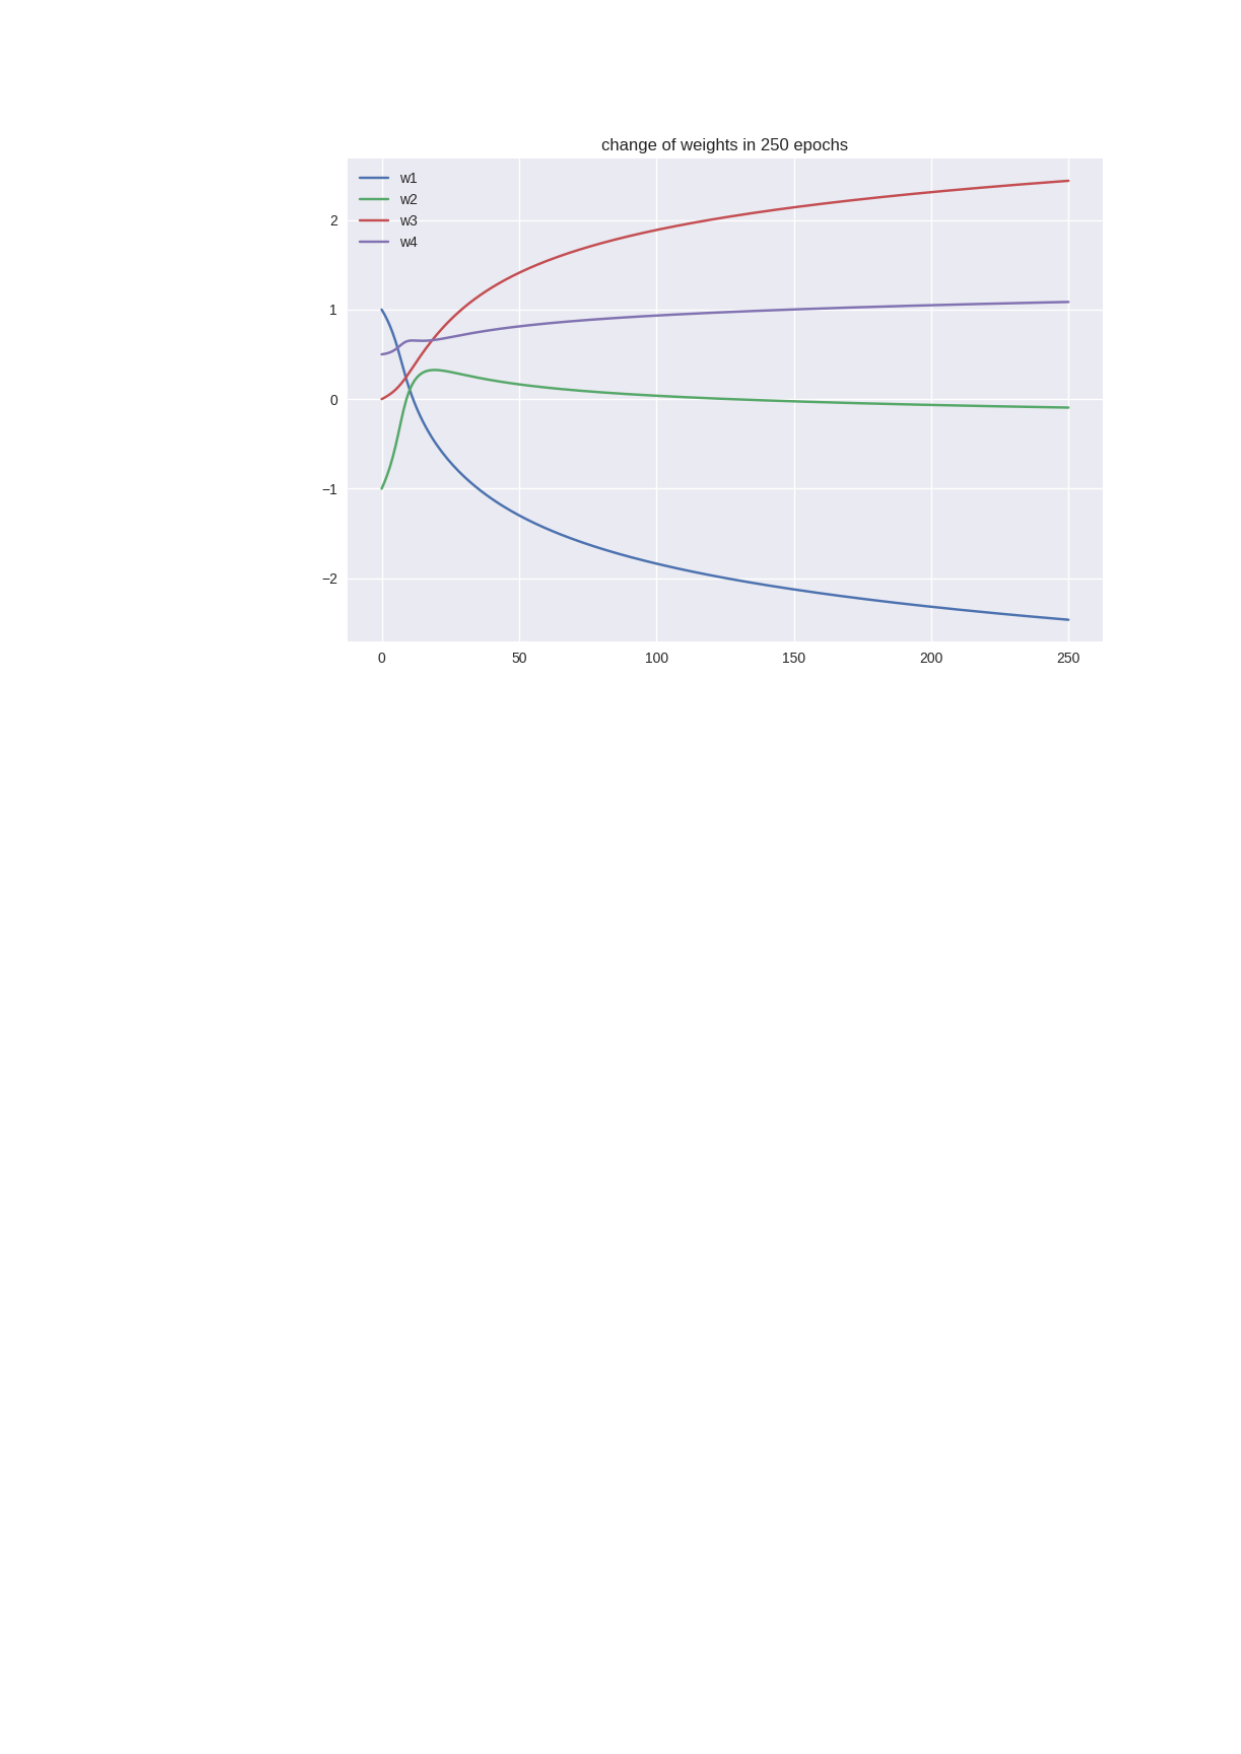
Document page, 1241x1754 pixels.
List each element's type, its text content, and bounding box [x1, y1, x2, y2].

table_cell epoch: 1 weights: [ 0.97 -0.95 0. 0.53] f(net): 0.85 weights: [ 0.97 -0.96 0. 0.53] f(net): -0.75 weights: [ 0.95 -0.93 0.02 0.5 ] f(net): -0.84 epoch: 2 weights: [ 0.92 -0.87 0.02 0.53] f(net): 0.82 weights: [ 0.92 -0.88 0.02 0.54] f(net): -0.73 weights: [ 0.89 -0.85 0.03 0.51] f(net): -0.82 epoch: 3 weights: [ 0.85 -0.78 0.03 0.55] f(net): 0.78 weights: [ 0.85 -0.79 0.04 0.55] f(net): -0.70 weights: [ 0.82 -0.76 0.05 0.52] f(net): -0.80 epoch: 4 weights: [ 0.78 -0.67 0.05 0.56] f(net): 0.72 weights: [ 0.78 -0.69 0.06 0.57] f(net): -0.66 weights: [ 0.74 -0.65 0.08 0.54] f(net): -0.76 epoch: 5 weights: [ 0.69 -0.56 0.08 0.58] f(net): 0.64 weights: [ 0.69 -0.57 0.08 0.6 ] f(net): -0.62 weights: [ 0.65 -0.53 0.1 0.55] f(net): -0.72 [302, 119, 1123, 721]
table_cell Result: [119, 119, 301, 721]
picture [306, 123, 1118, 681]
